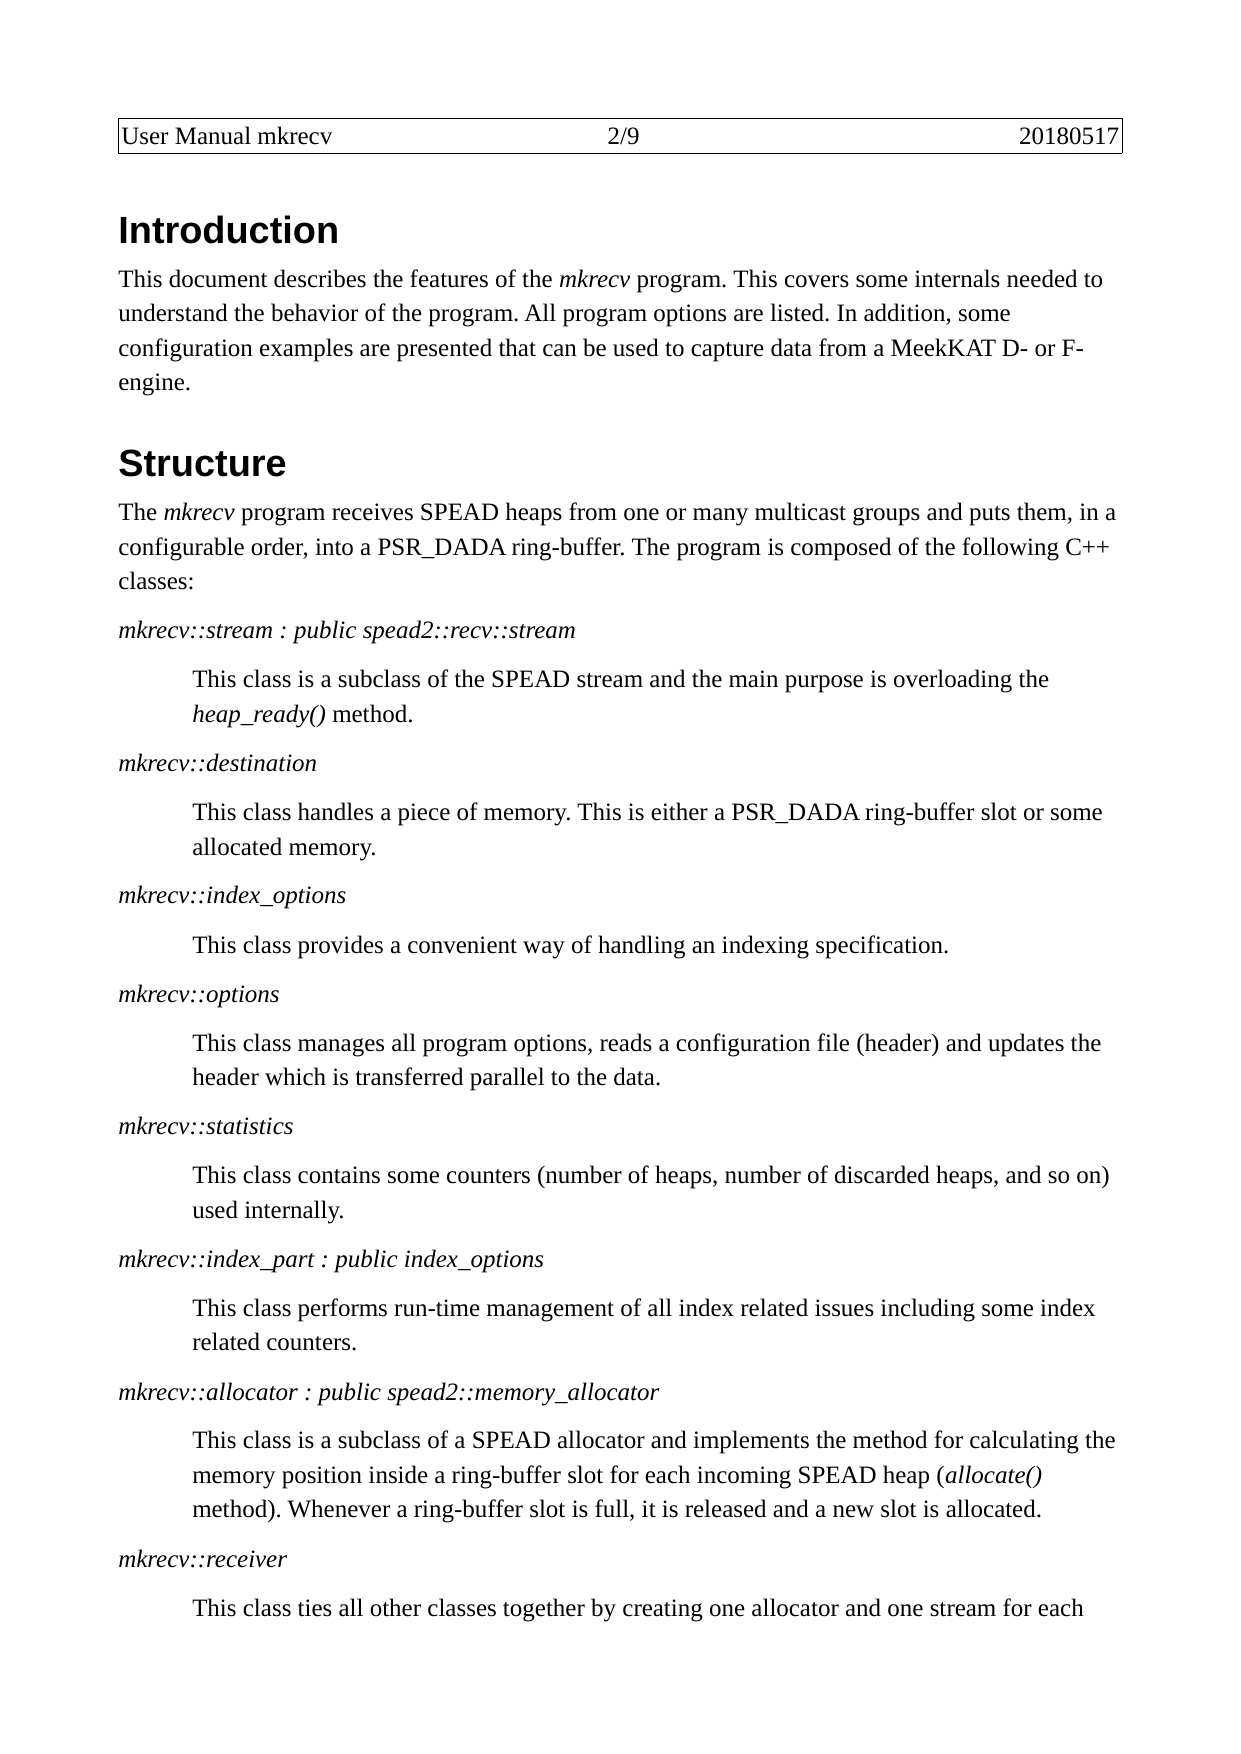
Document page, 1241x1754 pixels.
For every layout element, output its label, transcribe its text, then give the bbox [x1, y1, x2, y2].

text The mkrecv program receives SPEAD heaps from one or many multicast groups and puts them, in a configurable order, into a PSR_DADA ring-buffer. The program is composed of the following C++ classes: [118, 497, 1122, 595]
text This class contains some counters (number of heaps, number of discarded heaps, and so on) used internally. [192, 1160, 1122, 1224]
text mkrecv::destination [118, 748, 1122, 777]
text mkrecv::index_options [118, 881, 1122, 909]
text This class performs run-time management of all index related issues including some index related counters. [192, 1293, 1122, 1356]
text This class is a subclass of the SPEAD stream and the main purpose is overloading the heap_ready() method. [192, 664, 1122, 728]
subtitle Structure [118, 441, 1122, 485]
text mkrecv::allocator : public spead2::memory_allocator [118, 1377, 1122, 1405]
text mkrecv::statistics [118, 1111, 1122, 1140]
text mkrecv::stream : public spead2::recv::stream [118, 615, 1122, 644]
text This class handles a piece of memory. This is either a PSR_DADA ring-buffer slot or some allocated memory. [192, 797, 1122, 860]
text This class provides a convenient way of handling an indexing specification. [192, 930, 1122, 958]
text mkrecv::options [118, 979, 1122, 1007]
text This document describes the features of the mkrecv program. This covers some internals needed to understand the behavior of the program. All program options are listed. In addition, some configuration examples are presented that can be used to capture data from a MeekKAT D- or F-engine. [118, 264, 1122, 396]
text mkrecv::index_part : public index_options [118, 1244, 1122, 1273]
text mkrecv::receiver [118, 1544, 1122, 1572]
text This class ties all other classes together by creating one allocator and one stream for each [192, 1593, 1122, 1621]
subtitle Introduction [118, 208, 1122, 251]
text This class is a subclass of a SPEAD allocator and implements the method for calculating the memory position inside a ring-buffer slot for each incoming SPEAD heap (allocate() method). Whenever a ring-buffer slot is full, it is released and a new slot is allocated. [192, 1426, 1122, 1523]
text This class manages all program options, reads a configuration file (header) and updates the header which is transferred parallel to the data. [192, 1028, 1122, 1091]
